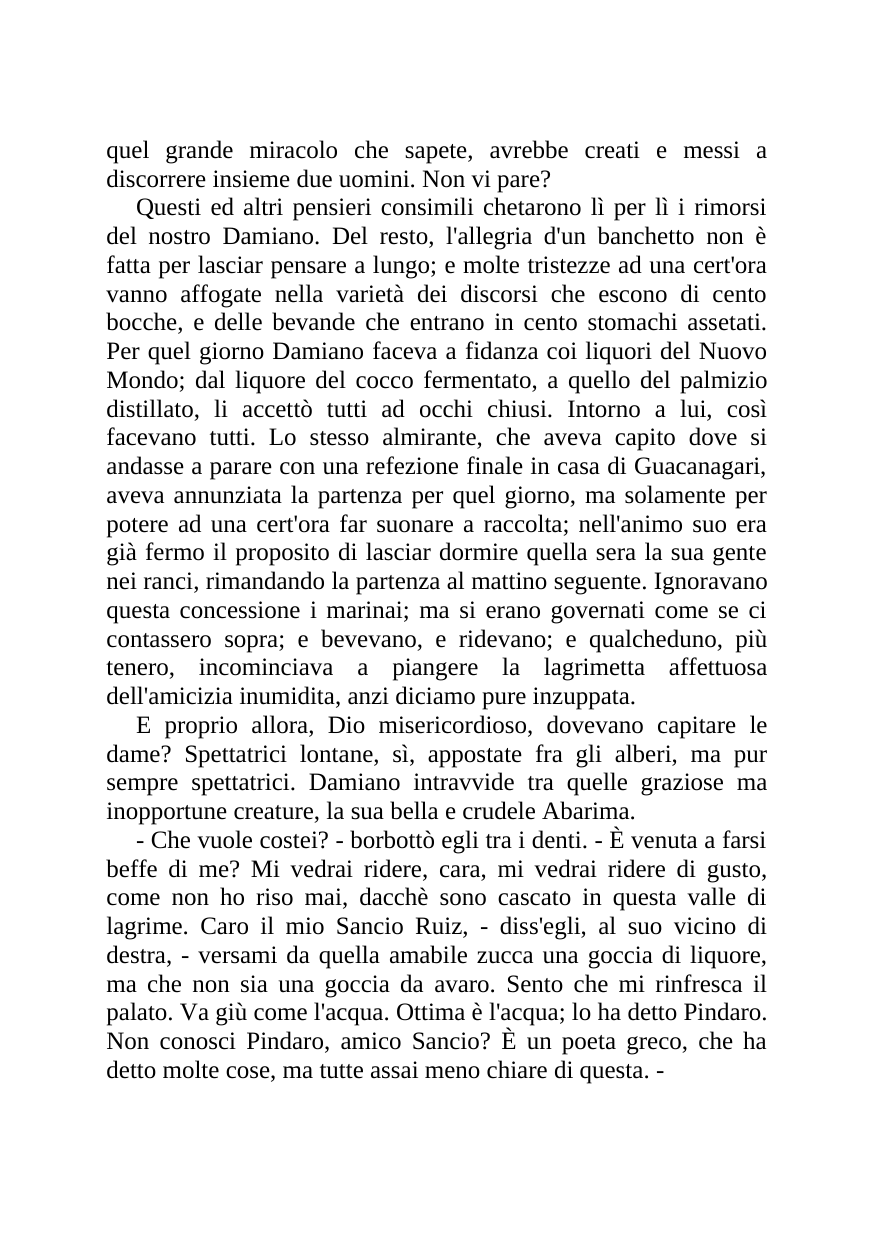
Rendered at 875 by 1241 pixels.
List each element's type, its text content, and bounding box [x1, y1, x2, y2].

text E proprio allora, Dio misericordioso, dovevano capitare le dame? Spettatrici lontane, sì, appostate fra gli alberi, ma pur sempre spettatrici. Damiano intravvide tra quelle graziose ma inopportune creature, la sua bella e crudele Abarima. [106, 710, 768, 825]
text Questi ed altri pensieri consimili chetarono lì per lì i rimorsi del nostro Damiano. Del resto, l'allegria d'un banchetto non è fatta per lasciar pensare a lungo; e molte tristezze ad una cert'ora vanno affogate nella varietà dei discorsi che escono di cento bocche, e delle bevande che entrano in cento stomachi assetati. Per quel giorno Damiano faceva a fidanza coi liquori del Nuovo Mondo; dal liquore del cocco fermentato, a quello del palmizio distillato, li accettò tutti ad occhi chiusi. Intorno a lui, così facevano tutti. Lo stesso almirante, che aveva capito dove si andasse a parare con una refezione finale in casa di Guacanagari, aveva annunziata la partenza per quel giorno, ma solamente per potere ad una cert'ora far suonare a raccolta; nell'animo suo era già fermo il proposito di lasciar dormire quella sera la sua gente nei ranci, rimandando la partenza al mattino seguente. Ignoravano questa concessione i marinai; ma si erano governati come se ci contassero sopra; e bevevano, e ridevano; e qualcheduno, più tenero, incominciava a piangere la lagrimetta affettuosa dell'amicizia inumidita, anzi diciamo pure inzuppata. [106, 192, 768, 710]
text - Che vuole costei? - borbottò egli tra i denti. - È venuta a farsi beffe di me? Mi vedrai ridere, cara, mi vedrai ridere di gusto, come non ho riso mai, dacchè sono cascato in questa valle di lagrime. Caro il mio Sancio Ruiz, - diss'egli, al suo vicino di destra, - versami da quella amabile zucca una goccia di liquore, ma che non sia una goccia da avaro. Sento che mi rinfresca il palato. Va giù come l'acqua. Ottima è l'acqua; lo ha detto Pindaro. Non conosci Pindaro, amico Sancio? È un poeta greco, che ha detto molte cose, ma tutte assai meno chiare di questa. - [106, 825, 768, 1084]
text quel grande miracolo che sapete, avrebbe creati e messi a discorrere insieme due uomini. Non vi pare? [106, 135, 768, 192]
